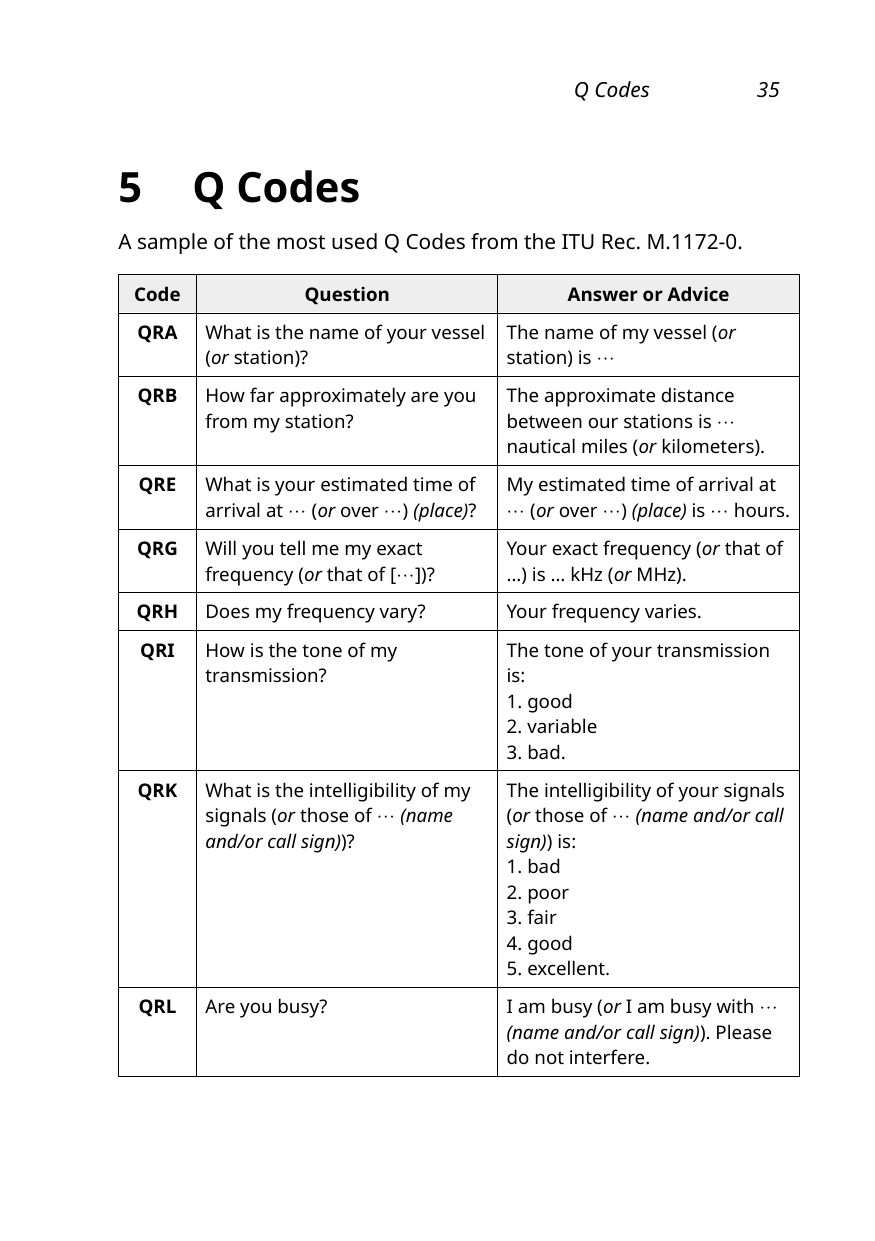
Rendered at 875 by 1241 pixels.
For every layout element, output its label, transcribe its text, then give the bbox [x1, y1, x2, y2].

subtitle Q Codes [118, 158, 799, 215]
table_cell QRH [119, 593, 196, 630]
table_cell QRE [119, 466, 196, 528]
table_cell Your exact frequency (or that of …) is … kHz (or MHz). [498, 530, 799, 592]
table_cell The approximate distance between our stations is  nautical miles (or kilometers). [498, 377, 799, 465]
table_cell How far approximately are you from my station? [197, 377, 497, 465]
table_cell QRI [119, 631, 196, 770]
table_header Question [197, 275, 497, 312]
table_cell The tone of your transmission is: 1. good 2. variable 3. bad. [498, 631, 799, 770]
text A sample of the most used Q Codes from the ITU Rec. M.1172-0. [118, 227, 799, 256]
table_cell QRK [119, 771, 196, 987]
table_cell QRA [119, 314, 196, 376]
table_cell How is the tone of my transmission? [197, 631, 497, 770]
table_cell Your frequency varies. [498, 593, 799, 630]
table_cell The name of my vessel (or station) is  [498, 314, 799, 376]
table_cell What is the name of your vessel (or station)? [197, 314, 497, 376]
table_cell What is your estimated time of arrival at  (or over ) (place)? [197, 466, 497, 528]
table_cell QRG [119, 530, 196, 592]
table_header Answer or Advice [498, 275, 799, 312]
table_cell Are you busy? [197, 988, 497, 1076]
table_cell My estimated time of arrival at  (or over ) (place) is  hours. [498, 466, 799, 528]
table_cell Will you tell me my exact frequency (or that of [])? [197, 530, 497, 592]
table_cell QRB [119, 377, 196, 465]
table_cell QRL [119, 988, 196, 1076]
table_cell Does my frequency vary? [197, 593, 497, 630]
table_cell The intelligibility of your signals (or those of  (name and/or call sign)) is: 1. bad 2. poor 3. fair 4. good 5. excellent. [498, 771, 799, 987]
table_cell I am busy (or I am busy with  (name and/or call sign)). Please do not interfere. [498, 988, 799, 1076]
table_cell What is the intelligibility of my signals (or those of  (name and/or call sign))? [197, 771, 497, 987]
table_header Code [119, 275, 196, 312]
